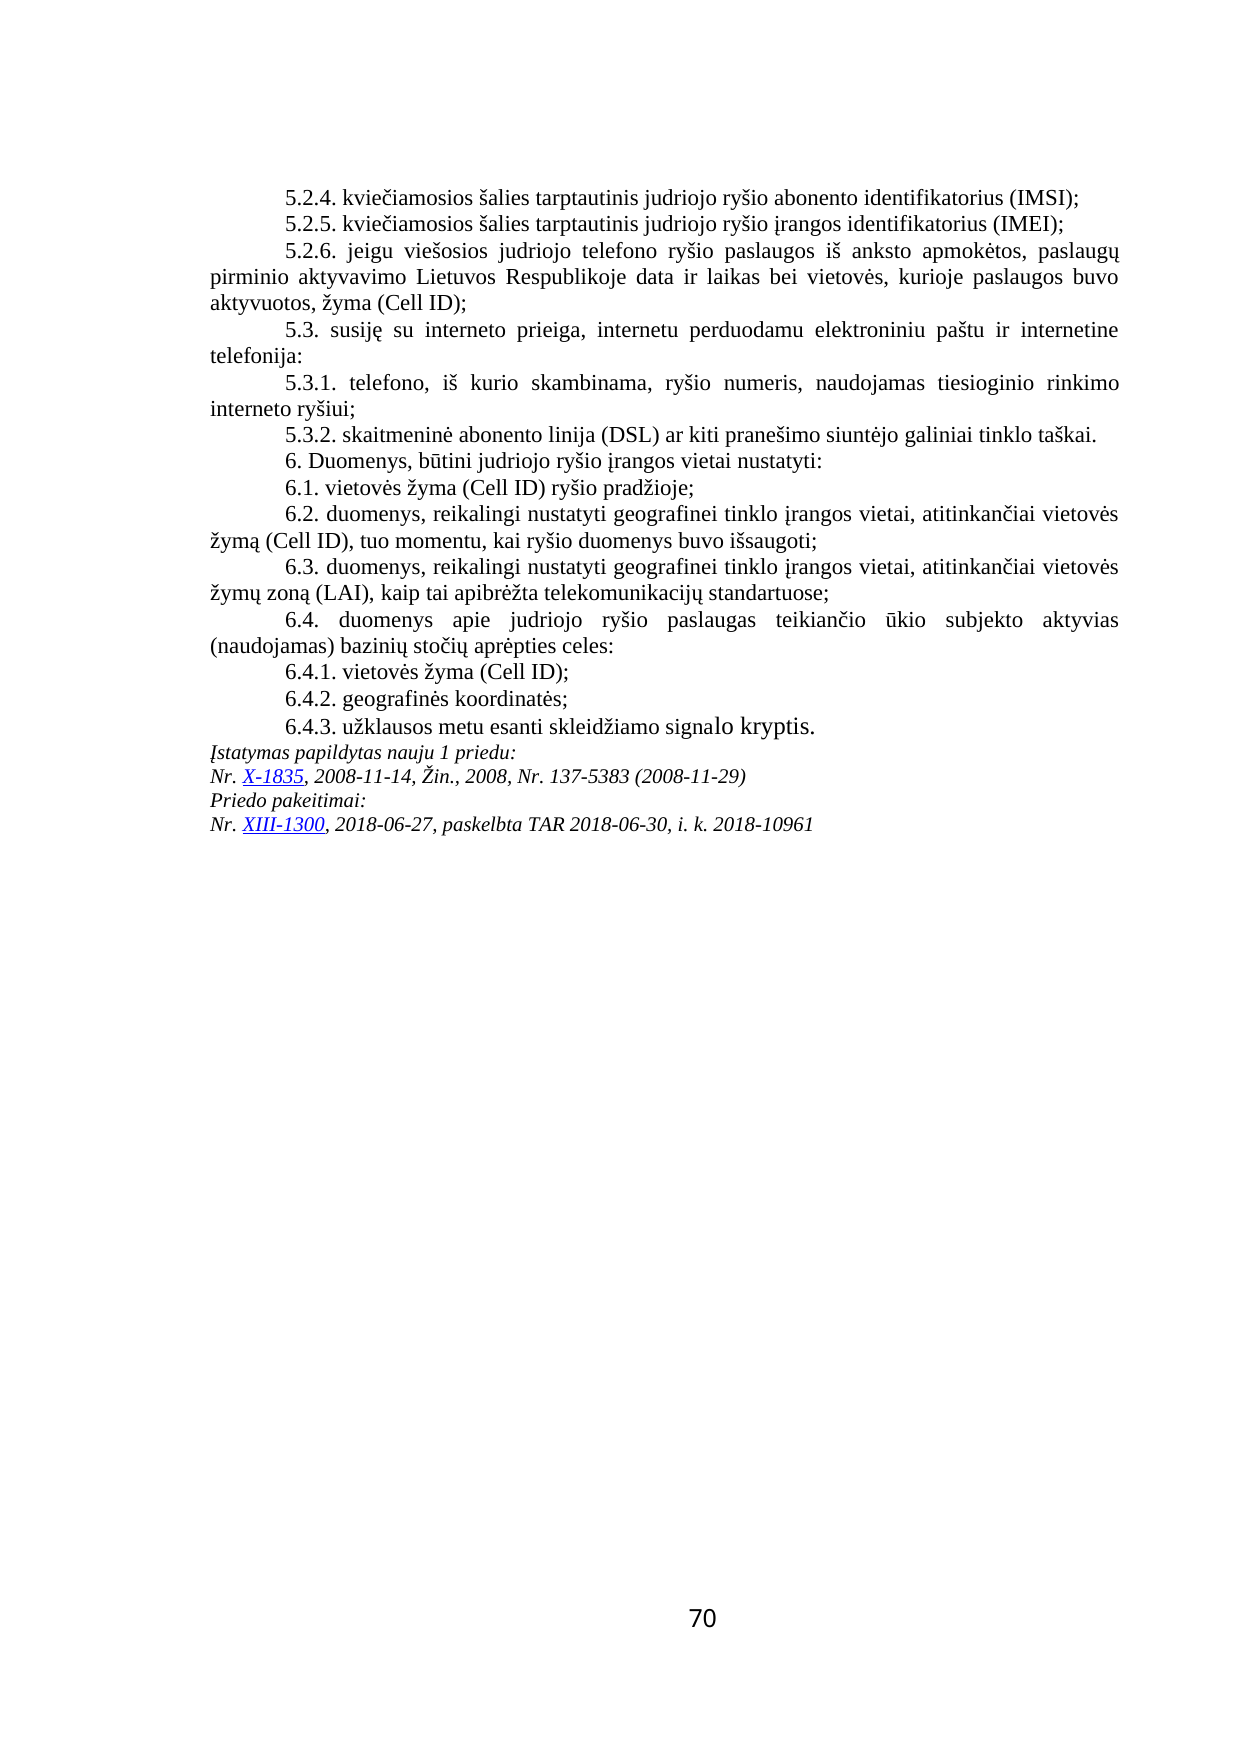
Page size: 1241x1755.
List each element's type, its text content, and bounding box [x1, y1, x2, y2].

text 6.4.1. vietovės žyma (Cell ID); [210, 658, 1120, 685]
text 6.4.2. geografinės koordinatės; [210, 685, 1120, 711]
text Nr. X-1835, 2008-11-14, Žin., 2008, Nr. 137-5383 (2008-11-29) [210, 764, 1120, 788]
text 5.2.4. kviečiamosios šalies tarptautinis judriojo ryšio abonento identifikatorius (IMSI); [210, 184, 1120, 210]
text Nr. XIII-1300, 2018-06-27, paskelbta TAR 2018-06-30, i. k. 2018-10961 [210, 812, 1120, 836]
text 6.1. vietovės žyma (Cell ID) ryšio pradžioje; [210, 474, 1120, 500]
text 6.4.3. užklausos metu esanti skleidžiamo signalo kryptis. [210, 711, 1120, 740]
text Įstatymas papildytas nauju 1 priedu: [210, 740, 1120, 764]
text 6.2. duomenys, reikalingi nustatyti geografinei tinklo įrangos vietai, atitinkančiai vietovės žymą (Cell ID), tuo momentu, kai ryšio duomenys buvo išsaugoti; [210, 500, 1120, 553]
text 5.3. susiję su interneto prieiga, internetu perduodamu elektroniniu paštu ir internetine telefonija: [210, 316, 1120, 368]
text 5.3.1. telefono, iš kurio skambinama, ryšio numeris, naudojamas tiesioginio rinkimo interneto ryšiui; [210, 368, 1120, 421]
text Priedo pakeitimai: [210, 788, 1120, 812]
text 6.4. duomenys apie judriojo ryšio paslaugas teikiančio ūkio subjekto aktyvias (naudojamas) bazinių stočių aprėpties celes: [210, 606, 1120, 658]
text 5.2.5. kviečiamosios šalies tarptautinis judriojo ryšio įrangos identifikatorius (IMEI); [210, 210, 1120, 237]
text 5.2.6. jeigu viešosios judriojo telefono ryšio paslaugos iš anksto apmokėtos, paslaugų pirminio aktyvavimo Lietuvos Respublikoje data ir laikas bei vietovės, kurioje paslaugos buvo aktyvuotos, žyma (Cell ID); [210, 237, 1120, 316]
text 5.3.2. skaitmeninė abonento linija (DSL) ar kiti pranešimo siuntėjo galiniai tinklo taškai. [210, 421, 1120, 448]
text 6.3. duomenys, reikalingi nustatyti geografinei tinklo įrangos vietai, atitinkančiai vietovės žymų zoną (LAI), kaip tai apibrėžta telekomunikacijų standartuose; [210, 553, 1120, 606]
text 6. Duomenys, būtini judriojo ryšio įrangos vietai nustatyti: [210, 448, 1120, 474]
